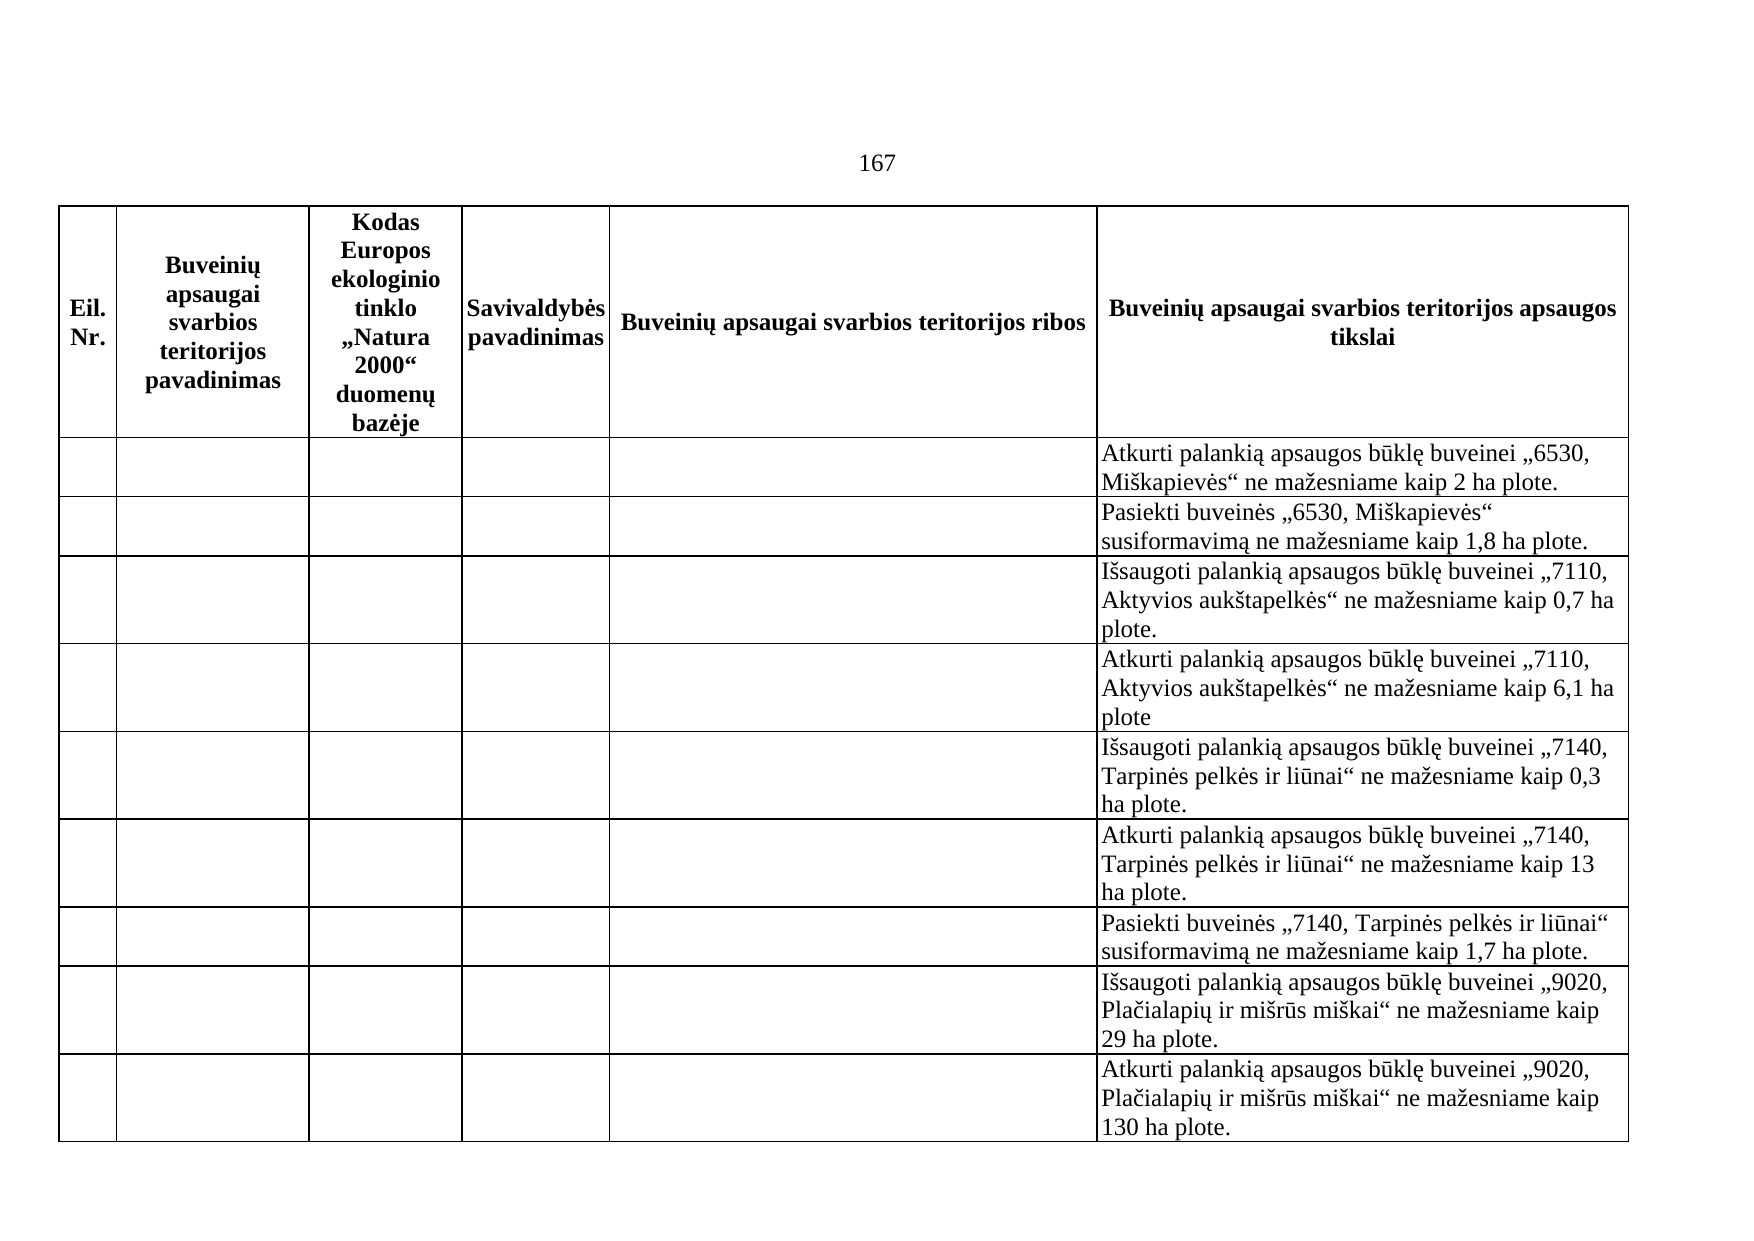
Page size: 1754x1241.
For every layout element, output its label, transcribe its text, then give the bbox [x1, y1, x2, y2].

table_cell [610, 967, 1096, 1053]
table_cell [117, 732, 308, 818]
table_cell [310, 557, 461, 643]
table_cell Atkurti palankią apsaugos būklę buveinei „7140, Tarpinės pelkės ir liūnai“ ne mažesniame kaip 13 ha plote. [1098, 820, 1628, 906]
table_cell [117, 557, 308, 643]
table_cell [60, 820, 116, 906]
table_cell Atkurti palankią apsaugos būklę buveinei „6530, Miškapievės“ ne mažesniame kaip 2 ha plote. [1098, 438, 1628, 496]
table_cell [610, 908, 1096, 965]
table_cell [463, 967, 609, 1053]
table_cell [610, 1055, 1096, 1141]
table_header Savivaldybės pavadinimas [463, 207, 609, 437]
table_cell [60, 438, 116, 496]
table_cell [60, 644, 116, 731]
table_cell Pasiekti buveinės „7140, Tarpinės pelkės ir liūnai“ susiformavimą ne mažesniame kaip 1,7 ha plote. [1098, 908, 1628, 965]
table_cell [60, 557, 116, 643]
table_cell [463, 908, 609, 965]
table_cell [117, 820, 308, 906]
table_cell [610, 820, 1096, 906]
table_cell [117, 438, 308, 496]
table_header Kodas Europos ekologinio tinklo „Natura 2000“ duomenų bazėje [310, 207, 461, 437]
table_header Buveinių apsaugai svarbios teritorijos pavadinimas [117, 207, 308, 437]
table_cell [310, 820, 461, 906]
table_cell [310, 1055, 461, 1141]
table_cell [60, 732, 116, 818]
table_cell [463, 557, 609, 643]
table_cell [310, 644, 461, 731]
table_cell [117, 644, 308, 731]
table_cell [60, 908, 116, 965]
table_cell [310, 908, 461, 965]
table_cell Atkurti palankią apsaugos būklę buveinei „9020, Plačialapių ir mišrūs miškai“ ne mažesniame kaip 130 ha plote. [1098, 1055, 1628, 1141]
table_cell [463, 732, 609, 818]
table_cell Atkurti palankią apsaugos būklę buveinei „7110, Aktyvios aukštapelkės“ ne mažesniame kaip 6,1 ha plote [1098, 644, 1628, 731]
table_cell [310, 967, 461, 1053]
table_cell [60, 967, 116, 1053]
table_cell [463, 438, 609, 496]
table_cell [117, 497, 308, 555]
table_cell [610, 557, 1096, 643]
table_cell [117, 908, 308, 965]
table_cell [463, 644, 609, 731]
table_cell Išsaugoti palankią apsaugos būklę buveinei „7140, Tarpinės pelkės ir liūnai“ ne mažesniame kaip 0,3 ha plote. [1098, 732, 1628, 818]
table_cell [610, 644, 1096, 731]
table_cell [610, 732, 1096, 818]
table_cell [310, 438, 461, 496]
table_cell Išsaugoti palankią apsaugos būklę buveinei „9020, Plačialapių ir mišrūs miškai“ ne mažesniame kaip 29 ha plote. [1098, 967, 1628, 1053]
table_cell [610, 438, 1096, 496]
table_cell [463, 1055, 609, 1141]
table_cell [610, 497, 1096, 555]
table_cell [117, 967, 308, 1053]
table_cell [117, 1055, 308, 1141]
table_cell [310, 732, 461, 818]
table_cell [463, 820, 609, 906]
table_header Buveinių apsaugai svarbios teritorijos apsaugos tikslai [1098, 207, 1628, 437]
table_cell [463, 497, 609, 555]
table_cell Išsaugoti palankią apsaugos būklę buveinei „7110, Aktyvios aukštapelkės“ ne mažesniame kaip 0,7 ha plote. [1098, 557, 1628, 643]
table_cell Pasiekti buveinės „6530, Miškapievės“ susiformavimą ne mažesniame kaip 1,8 ha plote. [1098, 497, 1628, 555]
table_cell [60, 497, 116, 555]
table_cell [60, 1055, 116, 1141]
table_cell [310, 497, 461, 555]
table_header Buveinių apsaugai svarbios teritorijos ribos [610, 207, 1096, 437]
table_header Eil. Nr. [60, 207, 116, 437]
